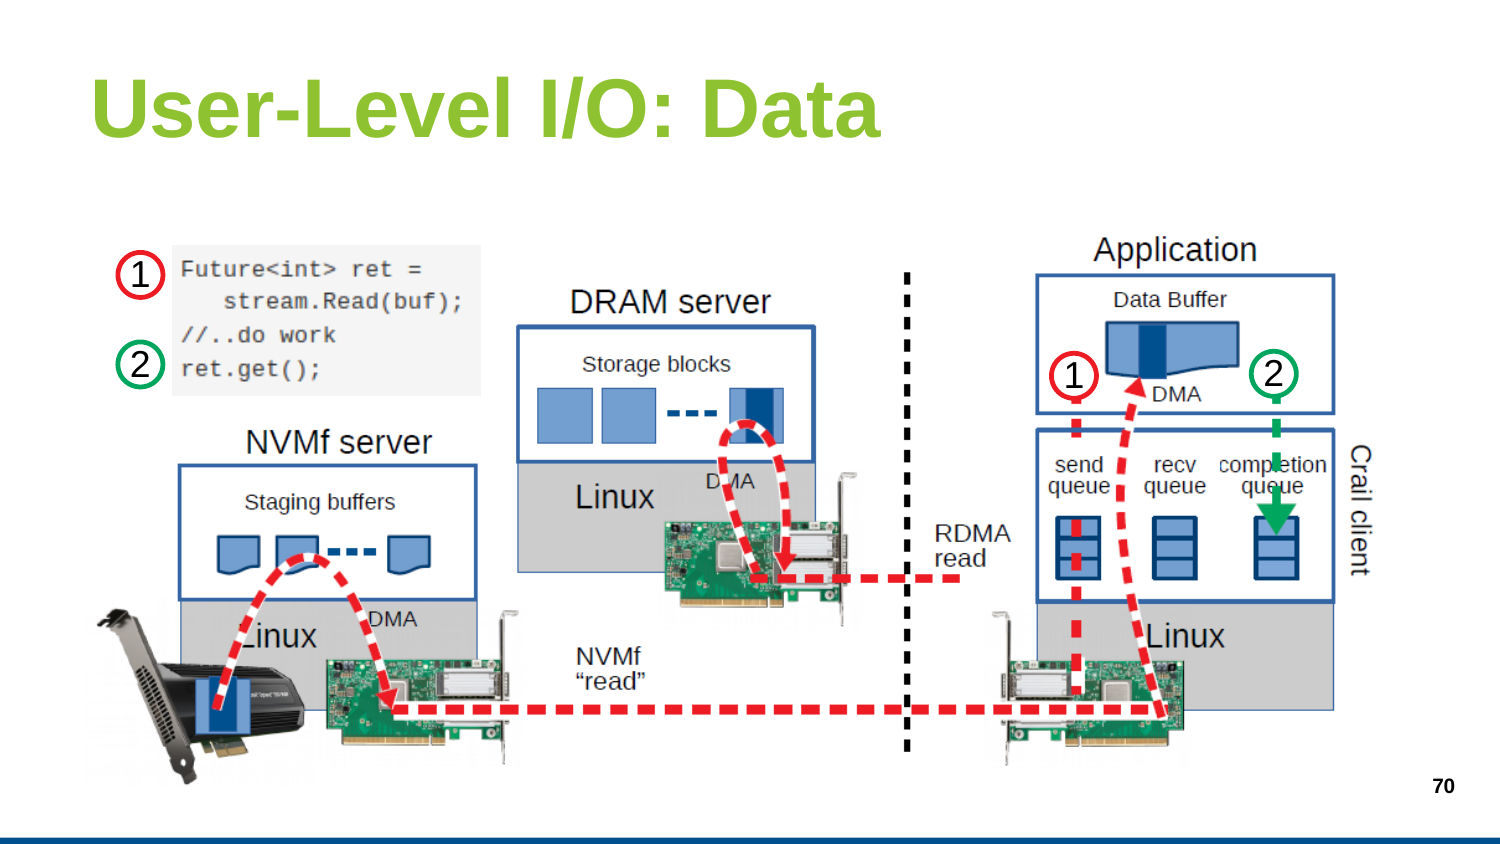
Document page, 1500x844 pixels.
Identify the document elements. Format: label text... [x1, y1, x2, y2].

title User-Level I/O: Data [75, 33, 1426, 175]
picture [75, 209, 1390, 788]
text_box 1 [1051, 353, 1097, 399]
text_box 2 [117, 341, 163, 387]
text_box 2 [1251, 351, 1297, 397]
text_box 1 [117, 252, 163, 298]
